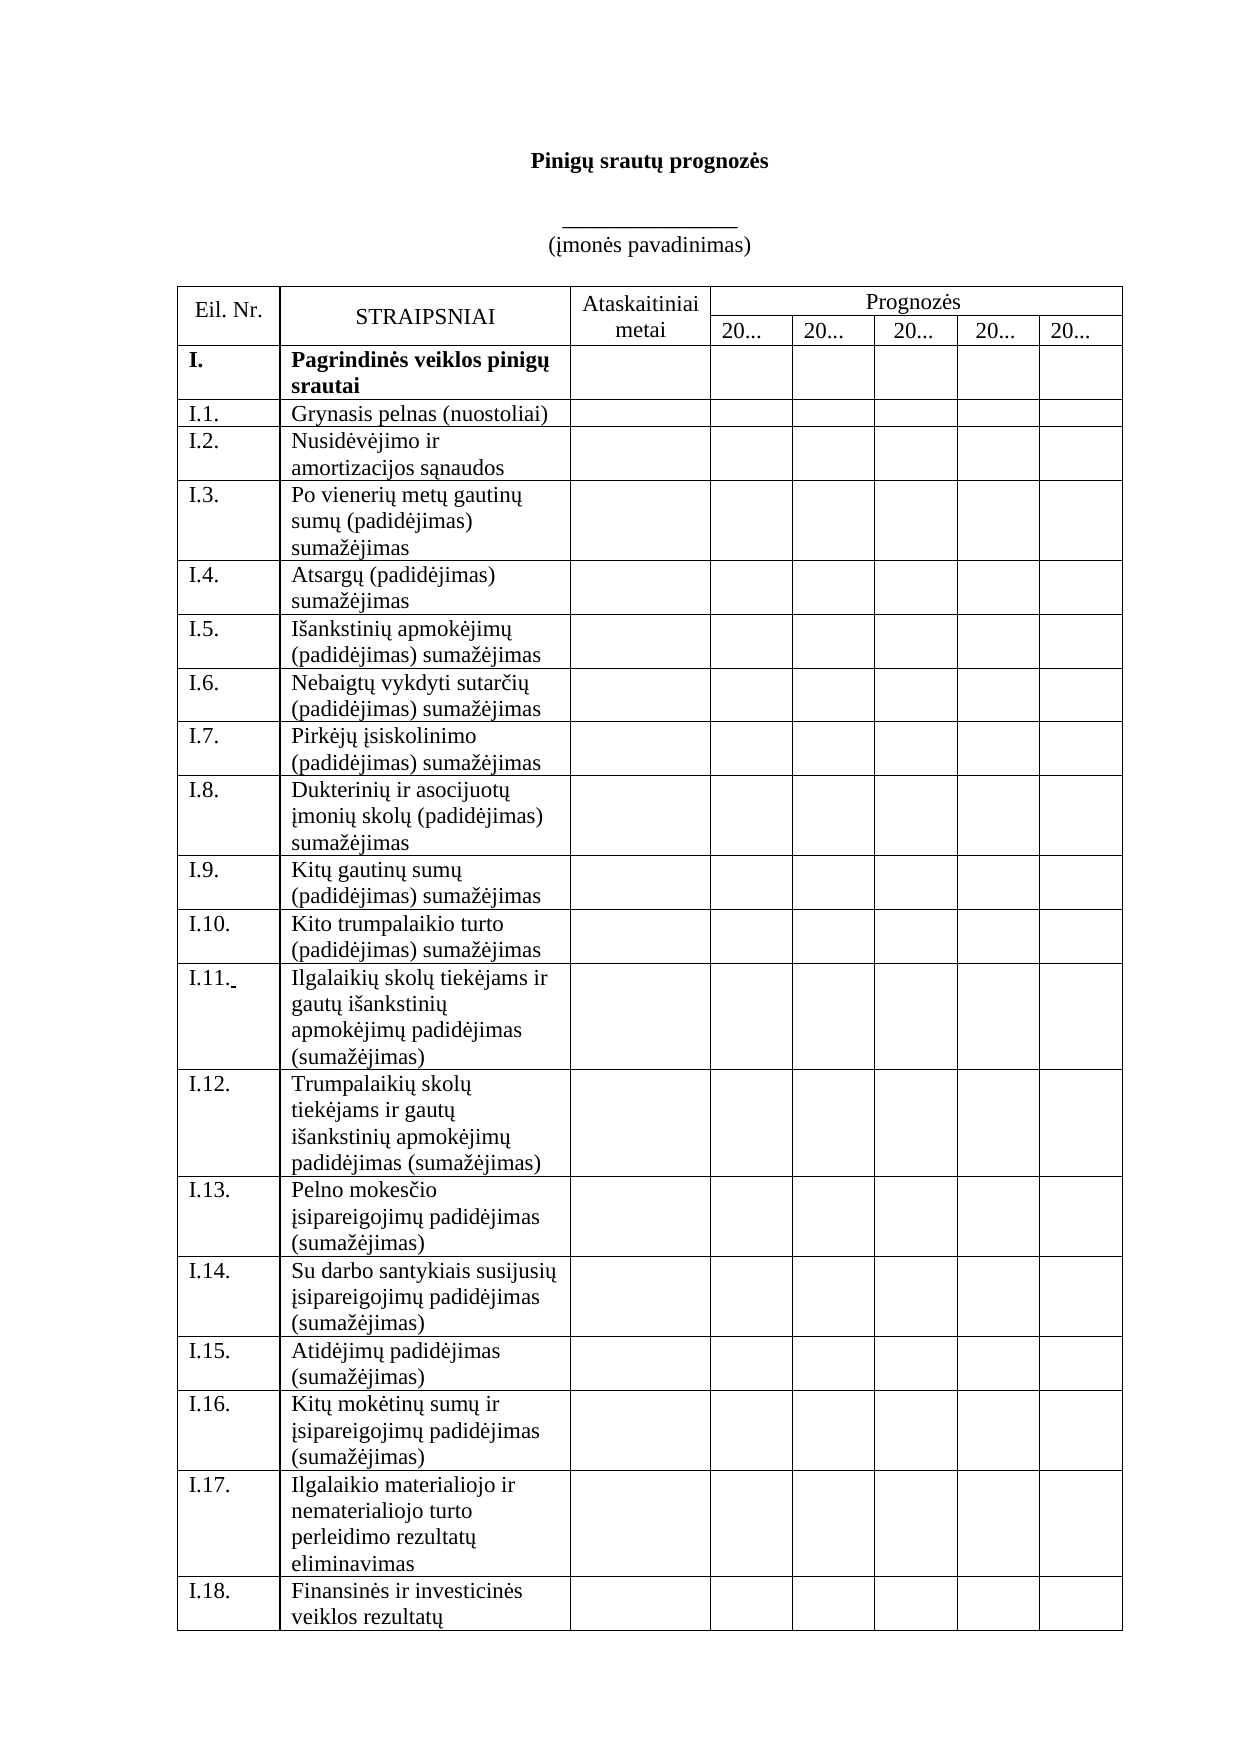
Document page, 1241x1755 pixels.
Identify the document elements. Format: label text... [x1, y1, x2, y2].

table_cell I.4. [178, 561, 279, 614]
table_header Eil. Nr. [178, 287, 279, 345]
table_cell [875, 856, 957, 909]
table_cell Trumpalaikių skolų tiekėjams ir gautų išankstinių apmokėjimų padidėjimas (sumažėjimas) [281, 1070, 570, 1176]
table_cell I.6. [178, 669, 279, 721]
table_cell [793, 910, 874, 963]
table_cell [793, 1257, 874, 1336]
text (įmonės pavadinimas) [177, 231, 1122, 257]
table_cell [875, 615, 957, 667]
table_cell [875, 1177, 957, 1256]
table_cell Dukterinių ir asocijuotų įmonių skolų (padidėjimas) sumažėjimas [281, 776, 570, 855]
table_cell Nebaigtų vykdyti sutarčių (padidėjimas) sumažėjimas [281, 669, 570, 721]
table_cell [793, 1070, 874, 1176]
table_cell 20... [875, 316, 957, 345]
table_cell [711, 400, 792, 426]
table_cell [793, 776, 874, 855]
table_cell [571, 1471, 710, 1576]
table_cell 20... [793, 316, 874, 345]
table_cell [958, 1577, 1039, 1630]
table_cell [875, 1337, 957, 1389]
table_cell [958, 427, 1039, 480]
table_cell I.18. [178, 1577, 279, 1630]
table_cell I.16. [178, 1391, 279, 1469]
table_cell [711, 776, 792, 855]
table_cell [958, 1257, 1039, 1336]
table_cell [958, 561, 1039, 614]
table_cell [711, 615, 792, 667]
table_cell [958, 910, 1039, 963]
table_cell [1040, 1257, 1122, 1336]
table_cell 20... [1040, 316, 1122, 345]
table_cell [571, 400, 710, 426]
table_cell Grynasis pelnas (nuostoliai) [281, 400, 570, 426]
table_cell [711, 427, 792, 480]
table_cell I.10. [178, 910, 279, 963]
table_cell [958, 481, 1039, 560]
table_cell I.14. [178, 1257, 279, 1336]
table_cell [875, 910, 957, 963]
table_cell [958, 346, 1039, 399]
table_cell [793, 346, 874, 399]
table_cell [571, 346, 710, 399]
table_cell Išankstinių apmokėjimų (padidėjimas) sumažėjimas [281, 615, 570, 667]
table_cell [1040, 776, 1122, 855]
table_cell [793, 1337, 874, 1389]
table_cell [711, 1337, 792, 1389]
table_cell Pelno mokesčio įsipareigojimų padidėjimas (sumažėjimas) [281, 1177, 570, 1256]
table_cell [793, 561, 874, 614]
table_cell [711, 481, 792, 560]
table_cell [571, 669, 710, 721]
table_cell [1040, 964, 1122, 1069]
table_cell [958, 1337, 1039, 1389]
table_cell [958, 856, 1039, 909]
table_cell I.1. [178, 400, 279, 426]
table_cell [571, 722, 710, 775]
table_cell [571, 615, 710, 667]
table_cell [875, 1471, 957, 1576]
table_cell [875, 776, 957, 855]
table_cell [1040, 427, 1122, 480]
table_cell [571, 1070, 710, 1176]
table_cell [875, 1391, 957, 1469]
table_cell [875, 400, 957, 426]
table_cell [958, 1070, 1039, 1176]
table_cell [793, 669, 874, 721]
table_cell [875, 722, 957, 775]
table_cell [571, 1337, 710, 1389]
table_cell Po vienerių metų gautinų sumų (padidėjimas) sumažėjimas [281, 481, 570, 560]
table_cell [571, 481, 710, 560]
table_cell [875, 964, 957, 1069]
table_cell Ilgalaikių skolų tiekėjams ir gautų išankstinių apmokėjimų padidėjimas (sumažėjimas) [281, 964, 570, 1069]
table_cell [958, 400, 1039, 426]
table_cell Atsargų (padidėjimas) sumažėjimas [281, 561, 570, 614]
table_cell Finansinės ir investicinės veiklos rezultatų [281, 1577, 570, 1630]
text Pinigų srautų prognozės [177, 147, 1122, 173]
table_cell [1040, 1577, 1122, 1630]
table_cell [793, 856, 874, 909]
table_header Prognozės [711, 287, 1122, 315]
table_cell [571, 1391, 710, 1469]
table_cell [1040, 1471, 1122, 1576]
table_cell [793, 1471, 874, 1576]
table_cell [958, 964, 1039, 1069]
table_cell [711, 1257, 792, 1336]
table_cell [875, 1257, 957, 1336]
table_cell [1040, 856, 1122, 909]
table_cell [875, 1577, 957, 1630]
table_cell [571, 964, 710, 1069]
table_cell I.11. [178, 964, 279, 1069]
table_cell [1040, 669, 1122, 721]
table_cell I. [178, 346, 279, 399]
table_cell I.17. [178, 1471, 279, 1576]
table_cell 20... [711, 316, 792, 345]
table_cell Ilgalaikio materialiojo ir nematerialiojo turto perleidimo rezultatų eliminavimas [281, 1471, 570, 1576]
table_cell [571, 1257, 710, 1336]
table_cell I.15. [178, 1337, 279, 1389]
table_cell [571, 1177, 710, 1256]
table_cell [875, 561, 957, 614]
table_cell [571, 1577, 710, 1630]
table_cell [571, 910, 710, 963]
table_cell [1040, 910, 1122, 963]
table_cell [711, 964, 792, 1069]
table_cell Pagrindinės veiklos pinigų srautai [281, 346, 570, 399]
table_cell [711, 1391, 792, 1469]
table_cell [958, 776, 1039, 855]
table_cell [711, 910, 792, 963]
table_cell [793, 722, 874, 775]
table_cell [711, 346, 792, 399]
table_cell [1040, 1070, 1122, 1176]
table_cell [793, 1391, 874, 1469]
table_cell [711, 1471, 792, 1576]
table_cell [1040, 481, 1122, 560]
table_cell [1040, 561, 1122, 614]
table_cell [1040, 346, 1122, 399]
table_cell [711, 669, 792, 721]
table_cell [571, 856, 710, 909]
table_cell Atidėjimų padidėjimas (sumažėjimas) [281, 1337, 570, 1389]
table_cell [571, 427, 710, 480]
table_cell I.2. [178, 427, 279, 480]
table_cell Pirkėjų įsiskolinimo (padidėjimas) sumažėjimas [281, 722, 570, 775]
table_cell I.9. [178, 856, 279, 909]
table_cell [571, 561, 710, 614]
table_cell I.12. [178, 1070, 279, 1176]
table_cell [711, 1577, 792, 1630]
table_cell I.13. [178, 1177, 279, 1256]
table_cell [875, 669, 957, 721]
table_cell [958, 1391, 1039, 1469]
table_cell [793, 615, 874, 667]
table_cell [875, 1070, 957, 1176]
table_cell 20... [958, 316, 1039, 345]
table_cell [958, 669, 1039, 721]
table_cell I.3. [178, 481, 279, 560]
table_cell [958, 1177, 1039, 1256]
table_cell [1040, 1337, 1122, 1389]
table_cell [793, 427, 874, 480]
table_cell [571, 776, 710, 855]
table_cell Su darbo santykiais susijusių įsipareigojimų padidėjimas (sumažėjimas) [281, 1257, 570, 1336]
table_cell Kito trumpalaikio turto (padidėjimas) sumažėjimas [281, 910, 570, 963]
table_cell [711, 856, 792, 909]
table_cell [793, 481, 874, 560]
table_header Ataskaitiniai metai [571, 287, 710, 345]
table_cell I.5. [178, 615, 279, 667]
table_cell [711, 722, 792, 775]
table_header STRAIPSNIAI [281, 287, 570, 345]
table_cell [1040, 615, 1122, 667]
table_cell [793, 400, 874, 426]
table_cell [711, 1070, 792, 1176]
table_cell [711, 1177, 792, 1256]
table_cell [793, 964, 874, 1069]
table_cell [875, 427, 957, 480]
table_cell [875, 346, 957, 399]
table_cell Kitų gautinų sumų (padidėjimas) sumažėjimas [281, 856, 570, 909]
table_cell [1040, 1177, 1122, 1256]
table_cell [711, 561, 792, 614]
table_cell Nusidėvėjimo ir amortizacijos sąnaudos [281, 427, 570, 480]
table_cell [1040, 722, 1122, 775]
table_cell [958, 615, 1039, 667]
table_cell [958, 722, 1039, 775]
table_cell [1040, 400, 1122, 426]
table_cell [958, 1471, 1039, 1576]
table_cell [875, 481, 957, 560]
table_cell [1040, 1391, 1122, 1469]
table_cell I.8. [178, 776, 279, 855]
table_cell Kitų mokėtinų sumų ir įsipareigojimų padidėjimas (sumažėjimas) [281, 1391, 570, 1469]
table_cell [793, 1177, 874, 1256]
table_cell [793, 1577, 874, 1630]
text ______________ [177, 202, 1122, 231]
table_cell I.7. [178, 722, 279, 775]
